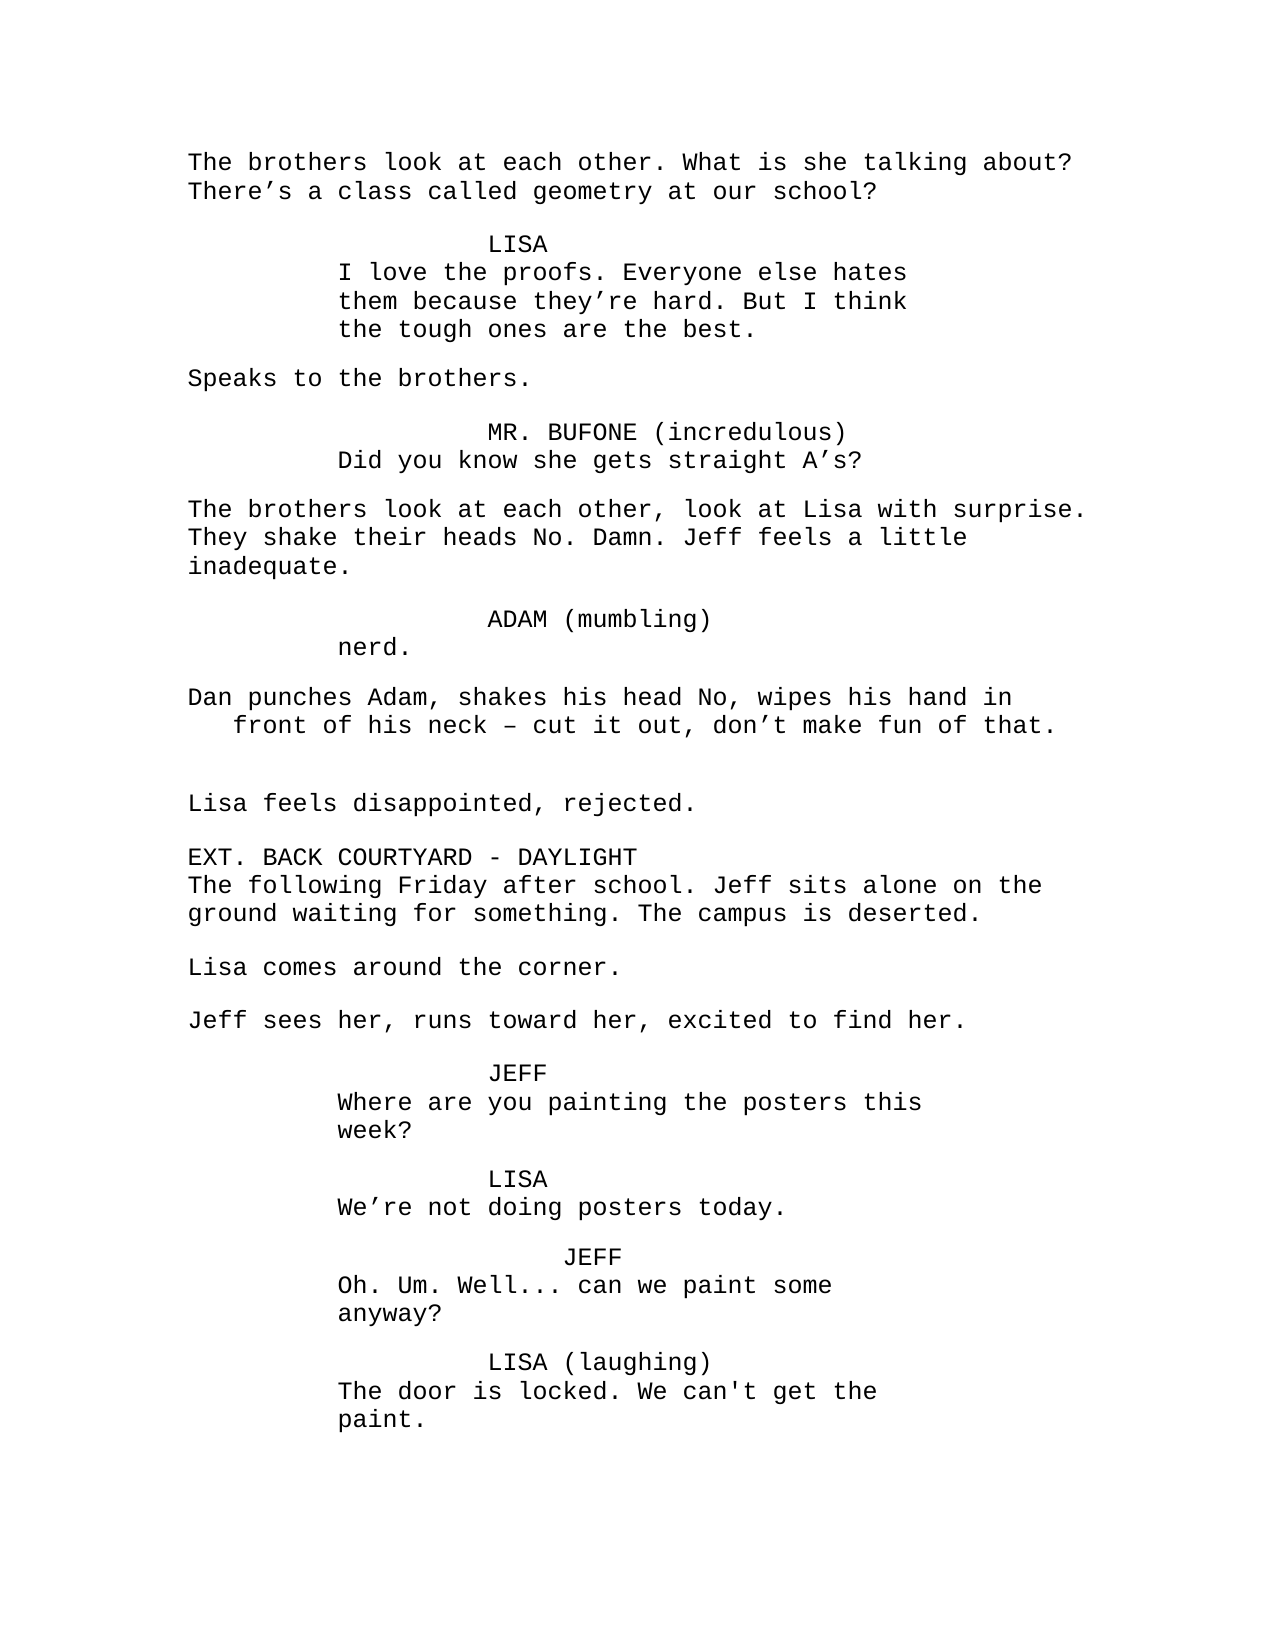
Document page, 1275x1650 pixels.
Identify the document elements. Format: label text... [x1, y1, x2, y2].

text Where are you painting the posters this week? [337, 1089, 937, 1146]
text Jeff sees her, runs toward her, excited to find her. [187, 1007, 1087, 1036]
text LISA [187, 232, 1087, 260]
text I love the proofs. Everyone else hates them because they’re hard. But I think the tough ones are the best. [337, 260, 937, 345]
text The brothers look at each other, look at Lisa with surprise. They shake their heads No. Damn. Jeff feels a little inadequate. [187, 497, 1087, 582]
text Lisa comes around the corner. [187, 954, 1087, 982]
subtitle Lisa feels disappointed, rejected. [187, 791, 1087, 819]
text Oh. Um. Well... can we paint some anyway? [337, 1272, 937, 1329]
text LISA [187, 1167, 1087, 1195]
text Did you know she gets straight A’s? [337, 447, 937, 476]
text ADAM (mumbling) [187, 607, 1087, 635]
text LISA (laughing) [187, 1350, 1087, 1378]
list Dan punches Adam, shakes his head No, wipes his hand in front of his neck – cut it out, don’t make fun of that. [187, 684, 1087, 741]
text nerd. [337, 635, 937, 663]
text The following Friday after school. Jeff sits alone on the ground waiting for something. The campus is deserted. [187, 872, 1087, 929]
text The door is locked. We can't get the paint. [337, 1378, 937, 1435]
text JEFF [187, 1244, 1087, 1272]
subtitle EXT. BACK COURTYARD - DAYLIGHT [187, 844, 1087, 872]
text JEFF [187, 1061, 1087, 1089]
text MR. BUFONE (incredulous) [187, 419, 1087, 447]
text The brothers look at each other. What is she talking about? There’s a class called geometry at our school? [187, 150, 1087, 207]
text We’re not doing posters today. [337, 1195, 937, 1223]
text Speaks to the brothers. [187, 366, 1087, 394]
